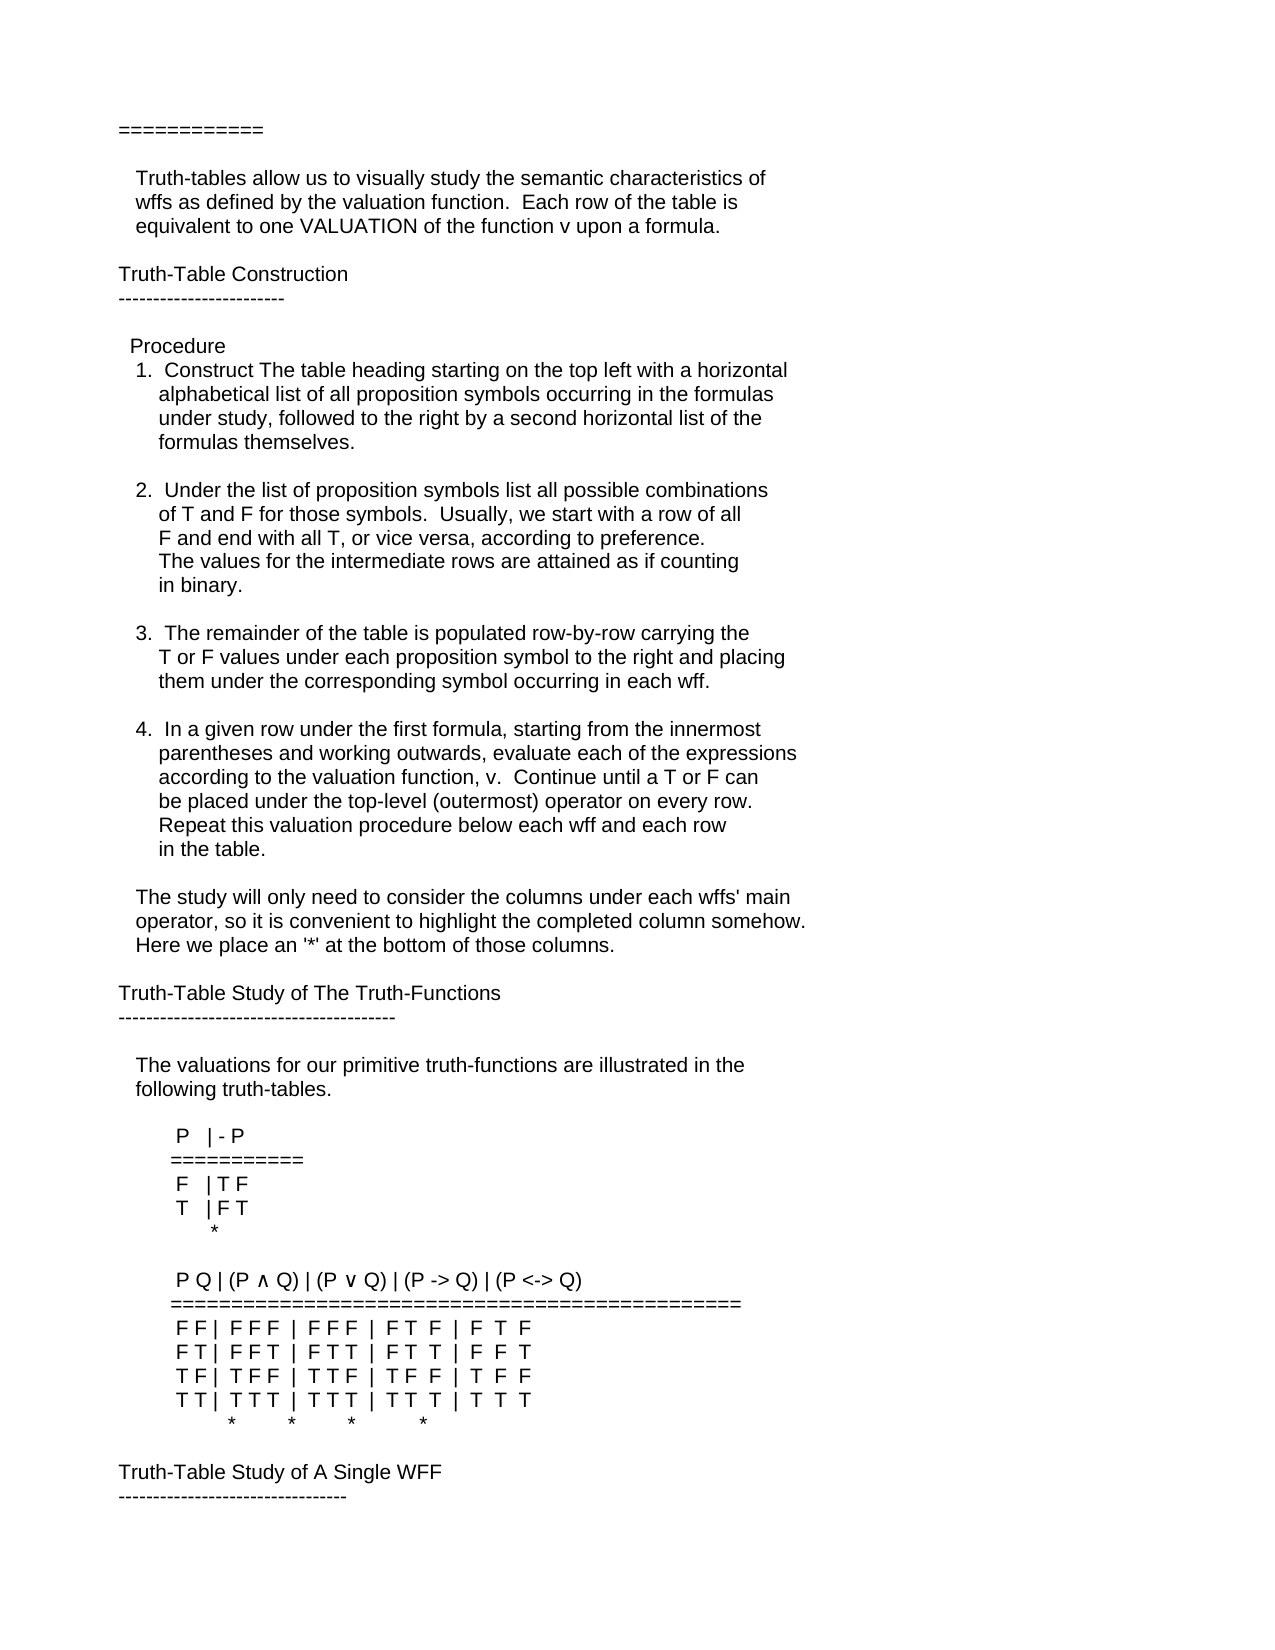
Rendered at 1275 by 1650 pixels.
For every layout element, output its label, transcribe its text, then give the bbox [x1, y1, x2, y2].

text * * * * [118, 1412, 1157, 1436]
text --------------------------------- [118, 1484, 1157, 1508]
text following truth-tables. [118, 1076, 1157, 1100]
text Truth-Table Construction [118, 262, 1157, 286]
text equivalent to one VALUATION of the function v upon a formula. [118, 214, 1157, 238]
text wffs as defined by the valuation function. Each row of the table is [118, 190, 1157, 214]
text Truth-Table Study of A Single WFF [118, 1460, 1157, 1484]
text Truth-tables allow us to visually study the semantic characteristics of [118, 166, 1157, 190]
text =========== [118, 1148, 1157, 1172]
text 4. In a given row under the first formula, starting from the innermost [118, 717, 1157, 741]
text T T | T T T | T T T | T T T | T T T [118, 1388, 1157, 1412]
text parentheses and working outwards, evaluate each of the expressions [118, 741, 1157, 765]
text ------------------------ [118, 286, 1157, 310]
text * [118, 1220, 1157, 1244]
text operator, so it is convenient to highlight the completed column somehow. [118, 909, 1157, 933]
text Procedure [118, 334, 1157, 358]
text T or F values under each proposition symbol to the right and placing [118, 645, 1157, 669]
text them under the corresponding symbol occurring in each wff. [118, 669, 1157, 693]
text F T | F F T | F T T | F T T | F F T [118, 1340, 1157, 1364]
text The study will only need to consider the columns under each wffs' main [118, 885, 1157, 909]
text The valuations for our primitive truth-functions are illustrated in the [118, 1052, 1157, 1076]
text 2. Under the list of proposition symbols list all possible combinations [118, 477, 1157, 501]
text Truth-Table Study of The Truth-Functions [118, 981, 1157, 1004]
text T | F T [118, 1196, 1157, 1220]
text 3. The remainder of the table is populated row-by-row carrying the [118, 621, 1157, 645]
text Repeat this valuation procedure below each wff and each row [118, 813, 1157, 837]
text according to the valuation function, v. Continue until a T or F can [118, 765, 1157, 789]
text ============ [118, 118, 1157, 142]
text The values for the intermediate rows are attained as if counting [118, 549, 1157, 573]
text =============================================== [118, 1292, 1157, 1316]
text alphabetical list of all proposition symbols occurring in the formulas [118, 382, 1157, 406]
text in the table. [118, 837, 1157, 861]
text P | - P [118, 1124, 1157, 1148]
text P Q | (P ∧ Q) | (P ∨ Q) | (P -> Q) | (P <-> Q) [118, 1268, 1157, 1292]
text in binary. [118, 573, 1157, 597]
text formulas themselves. [118, 429, 1157, 453]
text F | T F [118, 1172, 1157, 1196]
text F F | F F F | F F F | F T F | F T F [118, 1316, 1157, 1340]
text under study, followed to the right by a second horizontal list of the [118, 406, 1157, 429]
text ---------------------------------------- [118, 1004, 1157, 1028]
text of T and F for those symbols. Usually, we start with a row of all [118, 501, 1157, 525]
text 1. Construct The table heading starting on the top left with a horizontal [118, 358, 1157, 382]
text T F | T F F | T T F | T F F | T F F [118, 1364, 1157, 1388]
text Here we place an '*' at the bottom of those columns. [118, 933, 1157, 957]
text F and end with all T, or vice versa, according to preference. [118, 525, 1157, 549]
text be placed under the top-level (outermost) operator on every row. [118, 789, 1157, 813]
